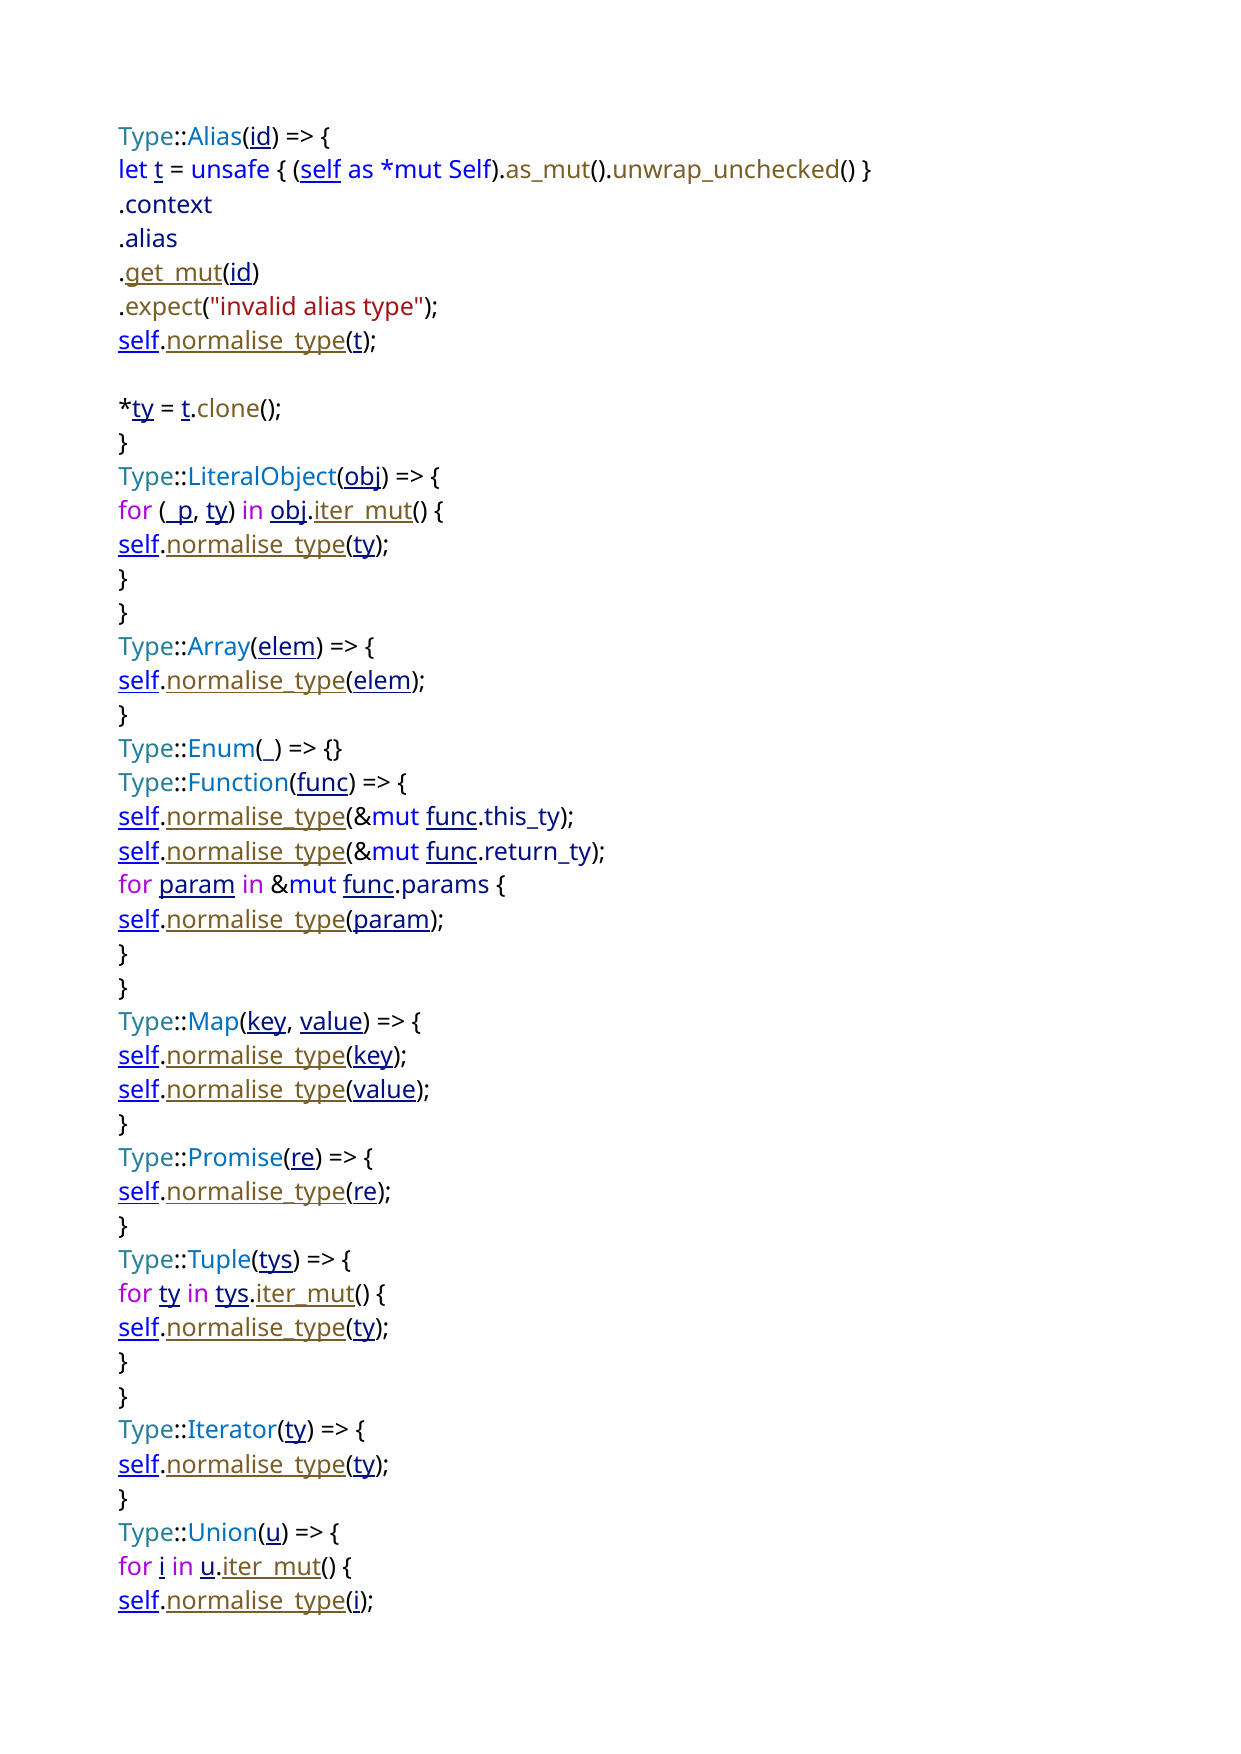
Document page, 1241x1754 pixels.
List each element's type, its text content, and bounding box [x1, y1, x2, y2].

text self.normalise_type(&mut func.this_ty); [118, 799, 1122, 833]
text self.normalise_type(ty); [118, 1446, 1122, 1480]
text self.normalise_type(key); [118, 1037, 1122, 1072]
text } [118, 1208, 1122, 1242]
text Type::Promise(re) => { [118, 1140, 1122, 1174]
text self.normalise_type(ty); [118, 527, 1122, 561]
text self.normalise_type(value); [118, 1072, 1122, 1106]
text Type::Union(u) => { [118, 1514, 1122, 1548]
text self.normalise_type(re); [118, 1174, 1122, 1208]
text } [118, 1480, 1122, 1514]
text for i in u.iter_mut() { [118, 1548, 1122, 1582]
text self.normalise_type(i); [118, 1582, 1122, 1617]
text *ty = t.clone(); [118, 390, 1122, 424]
text } [118, 697, 1122, 731]
text Type::Map(key, value) => { [118, 1003, 1122, 1037]
text Type::Function(func) => { [118, 765, 1122, 799]
text Type::Array(elem) => { [118, 629, 1122, 663]
text Type::Alias(id) => { [118, 118, 1122, 152]
text Type::Enum(_) => {} [118, 731, 1122, 765]
text } [118, 1106, 1122, 1140]
text let t = unsafe { (self as *mut Self).as_mut().unwrap_unchecked() } [118, 152, 1122, 186]
text self.normalise_type(elem); [118, 663, 1122, 697]
text for ty in tys.iter_mut() { [118, 1276, 1122, 1310]
text for (_p, ty) in obj.iter_mut() { [118, 492, 1122, 527]
text self.normalise_type(t); [118, 322, 1122, 357]
text .context [118, 186, 1122, 220]
text for param in &mut func.params { [118, 867, 1122, 901]
text self.normalise_type(param); [118, 901, 1122, 935]
text self.normalise_type(ty); [118, 1310, 1122, 1344]
text .expect("invalid alias type"); [118, 288, 1122, 322]
text self.normalise_type(&mut func.return_ty); [118, 833, 1122, 867]
text Type::LiteralObject(obj) => { [118, 458, 1122, 492]
text } [118, 969, 1122, 1003]
text .alias [118, 220, 1122, 254]
text } [118, 1344, 1122, 1378]
text } [118, 595, 1122, 629]
text } [118, 424, 1122, 458]
text } [118, 935, 1122, 969]
text } [118, 1378, 1122, 1412]
text .get_mut(id) [118, 254, 1122, 288]
text Type::Tuple(tys) => { [118, 1242, 1122, 1276]
text Type::Iterator(ty) => { [118, 1412, 1122, 1446]
text } [118, 561, 1122, 595]
